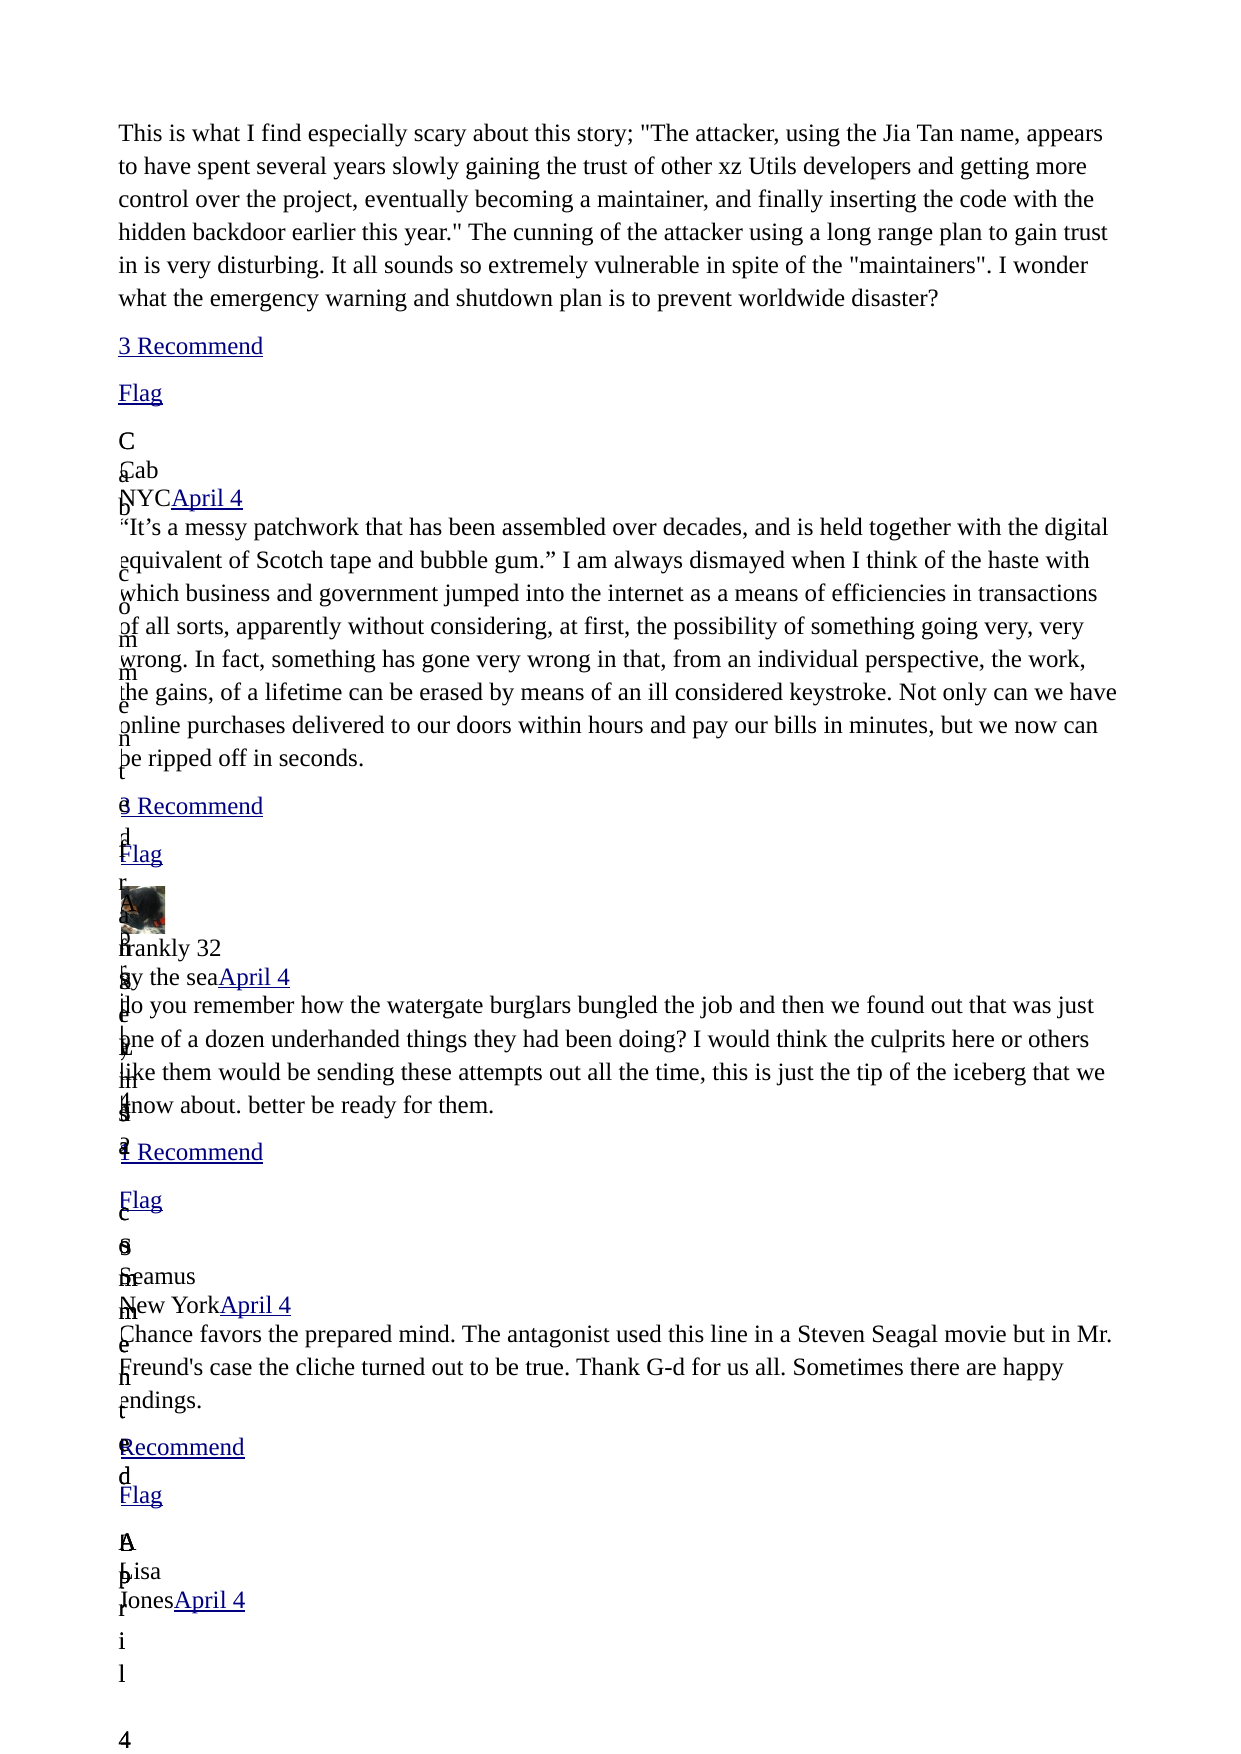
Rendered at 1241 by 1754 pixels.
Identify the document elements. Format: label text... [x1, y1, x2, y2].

text Flag [121, 839, 1122, 867]
text NYCApril 4 [121, 483, 1122, 512]
text Lisa [121, 1556, 1122, 1585]
text do you remember how the watergate burglars bungled the job and then we found out that was just one of a dozen underhanded things they had been doing? I would think the culprits here or others like them would be sending these attempts out all the time, this is just the tip of the iceberg that we know about. better be ready for them. [121, 991, 1122, 1118]
text “It’s a messy patchwork that has been assembled over decades, and is held together with the digital equivalent of Scotch tape and bubble gum.” I am always dismayed when I think of the haste with which business and government jumped into the internet as a means of efficiencies in transactions of all sorts, apparently without considering, at first, the possibility of something going very, very wrong. In fact, something has gone very wrong in that, from an individual perspective, the work, the gains, of a lifetime can be erased by means of an ill considered keystroke. Not only can we have online purchases delivered to our doors within hours and pay our bills in minutes, but we now can be ripped off in seconds. [121, 512, 1122, 772]
text Recommend [121, 1432, 1122, 1461]
text 3 Recommend [118, 331, 1122, 359]
text This is what I find especially scary about this story; "The attacker, using the Jia Tan name, appears to have spent several years slowly gaining the trust of other xz Utils developers and getting more control over the project, eventually becoming a maintainer, and finally inserting the code with the hidden backdoor earlier this year." The cunning of the attacker using a long range plan to gain trust in is very disturbing. It all sounds so extremely vulnerable in spite of the "maintainers". I wonder what the emergency warning and shutdown plan is to prevent worldwide disaster? [118, 118, 1122, 312]
text L [121, 1528, 1122, 1556]
text 3 Recommend [121, 791, 1122, 820]
text Flag [121, 1480, 1122, 1509]
text Seamus [121, 1261, 1122, 1290]
text frankly 32 [121, 933, 1122, 962]
text 1 Recommend [121, 1137, 1122, 1166]
text S [121, 1232, 1122, 1261]
text Flag [118, 378, 1122, 407]
text JonesApril 4 [121, 1585, 1122, 1614]
text New YorkApril 4 [121, 1290, 1122, 1319]
text Flag [121, 1185, 1122, 1214]
picture [121, 886, 166, 934]
text C [121, 426, 1122, 455]
text Cab [121, 455, 1122, 483]
text Chance favors the prepared mind. The antagonist used this line in a Steven Seagal movie but in Mr. Freund's case the cliche turned out to be true. Thank G-d for us all. Sometimes there are happy endings. [121, 1319, 1122, 1413]
text by the seaApril 4 [121, 962, 1122, 991]
